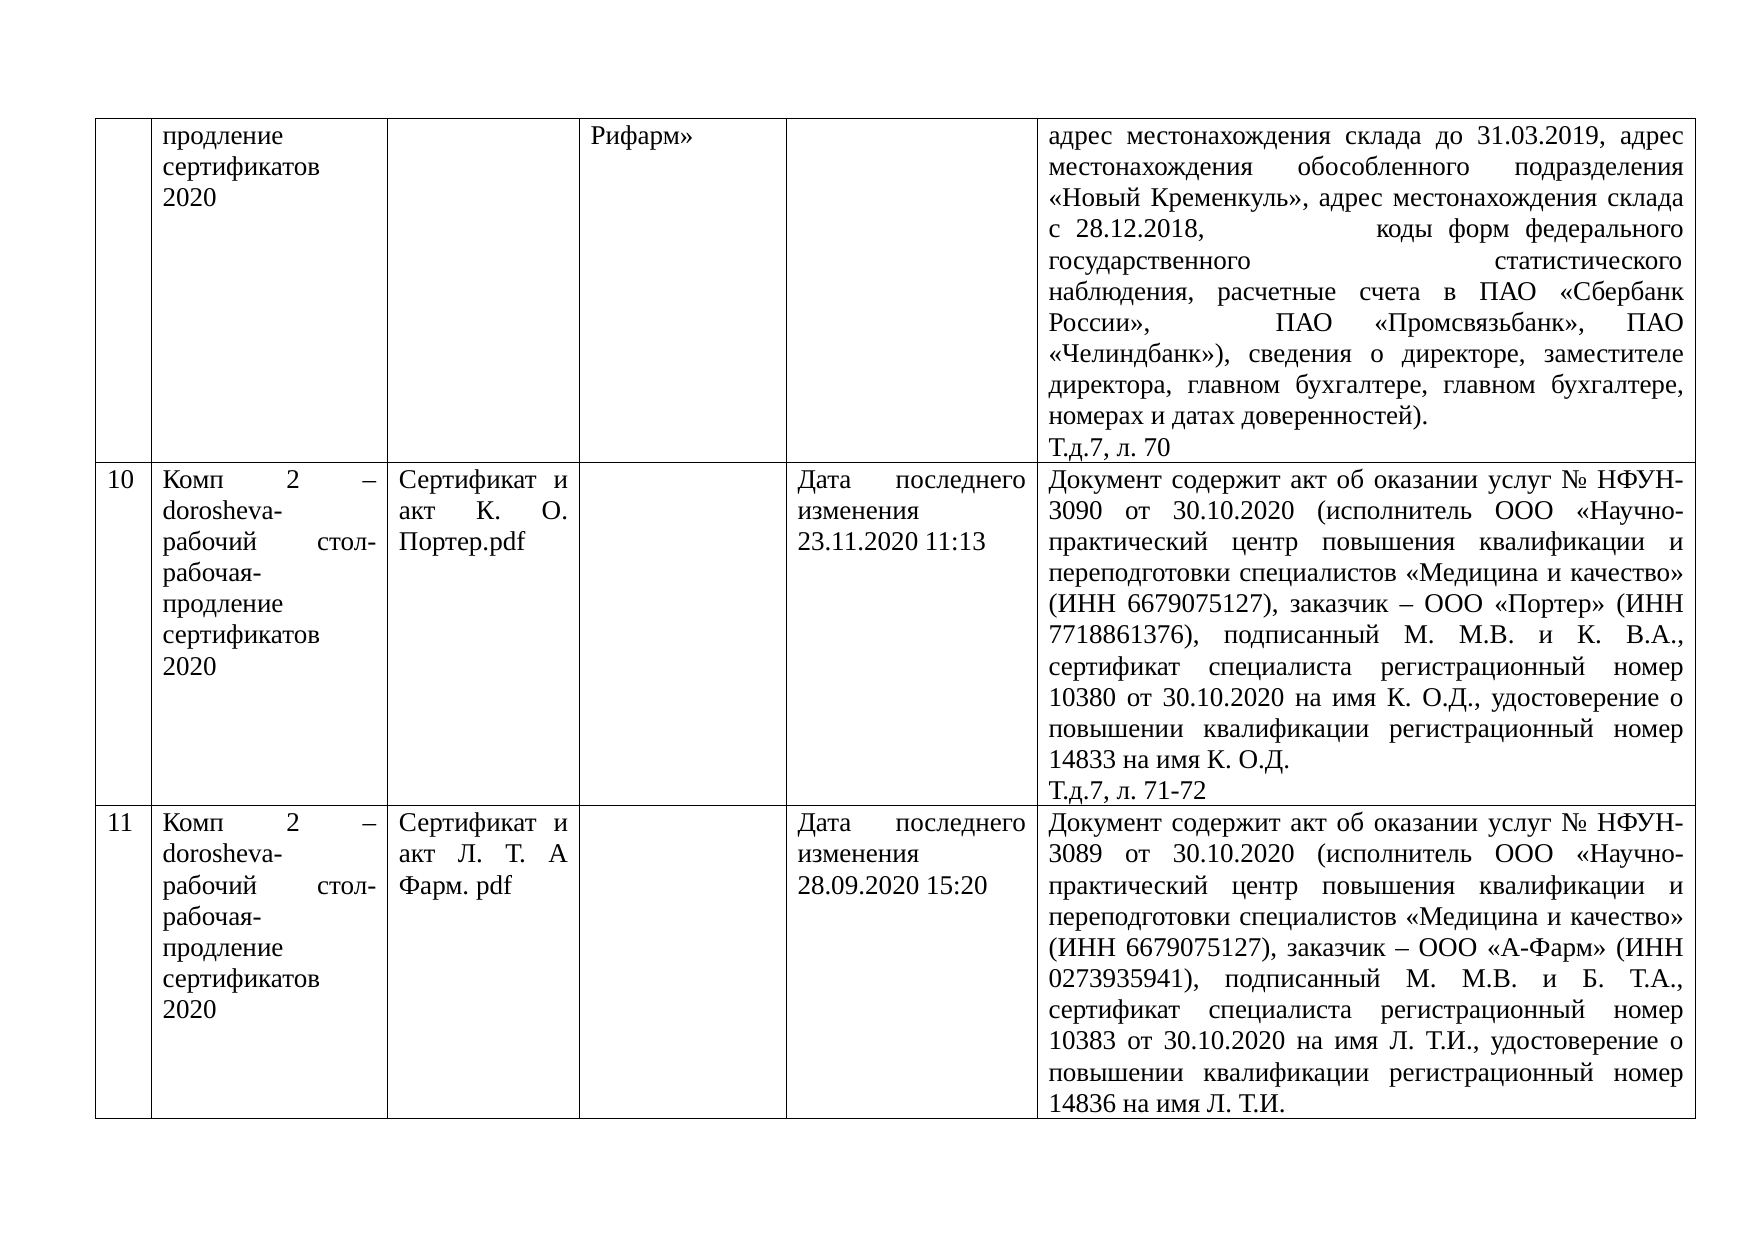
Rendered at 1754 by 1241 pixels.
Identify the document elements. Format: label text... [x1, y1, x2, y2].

table_cell [96, 119, 151, 462]
table_cell Сертификат и акт Л. Т. А Фарм. pdf [388, 806, 579, 1118]
table_cell [787, 119, 1037, 462]
table_cell 11 [96, 806, 151, 1118]
table_cell [388, 119, 579, 462]
table_cell 10 [96, 463, 151, 805]
table_cell [580, 463, 786, 805]
table_cell Комп 2 – dorosheva- рабочий стол-рабочая- продление сертификатов 2020 [152, 806, 387, 1118]
table_cell Дата последнего изменения 28.09.2020 15:20 [787, 806, 1037, 1118]
table_cell Документ содержит акт об оказании услуг № НФУН-3090 от 30.10.2020 (исполнитель ООО «Научно-практический центр повышения квалификации и переподготовки специалистов «Медицина и качество» (ИНН 6679075127), заказчик – ООО «Портер» (ИНН 7718861376), подписанный М. М.В. и К. В.А., сертификат специалиста регистрационный номер 10380 от 30.10.2020 на имя К. О.Д., удостоверение о повышении квалификации регистрационный номер 14833 на имя К. О.Д. Т.д.7, л. 71-72 [1038, 463, 1695, 805]
table_cell [580, 806, 786, 1118]
table_cell адрес местонахождения склада до 31.03.2019, адрес местонахождения обособленного подразделения «Новый Кременкуль», адрес местонахождения склада с 28.12.2018, коды форм федерального государственного статистического наблюдения, расчетные счета в ПАО «Сбербанк России», ПАО «Промсвязьбанк», ПАО «Челиндбанк»), сведения о директоре, заместителе директора, главном бухгалтере, главном бухгалтере, номерах и датах доверенностей). Т.д.7, л. 70 [1038, 119, 1695, 462]
table_cell Документ содержит акт об оказании услуг № НФУН-3089 от 30.10.2020 (исполнитель ООО «Научно-практический центр повышения квалификации и переподготовки специалистов «Медицина и качество» (ИНН 6679075127), заказчик – ООО «А-Фарм» (ИНН 0273935941), подписанный М. М.В. и Б. Т.А., сертификат специалиста регистрационный номер 10383 от 30.10.2020 на имя Л. Т.И., удостоверение о повышении квалификации регистрационный номер 14836 на имя Л. Т.И. [1038, 806, 1695, 1118]
table_cell Дата последнего изменения 23.11.2020 11:13 [787, 463, 1037, 805]
table_cell Сертификат и акт К. О. Портер.pdf [388, 463, 579, 805]
table_cell Комп 2 – dorosheva- рабочий стол-рабочая- продление сертификатов 2020 [152, 463, 387, 805]
table_cell Рифарм» [580, 119, 786, 462]
table_cell продление сертификатов 2020 [152, 119, 387, 462]
